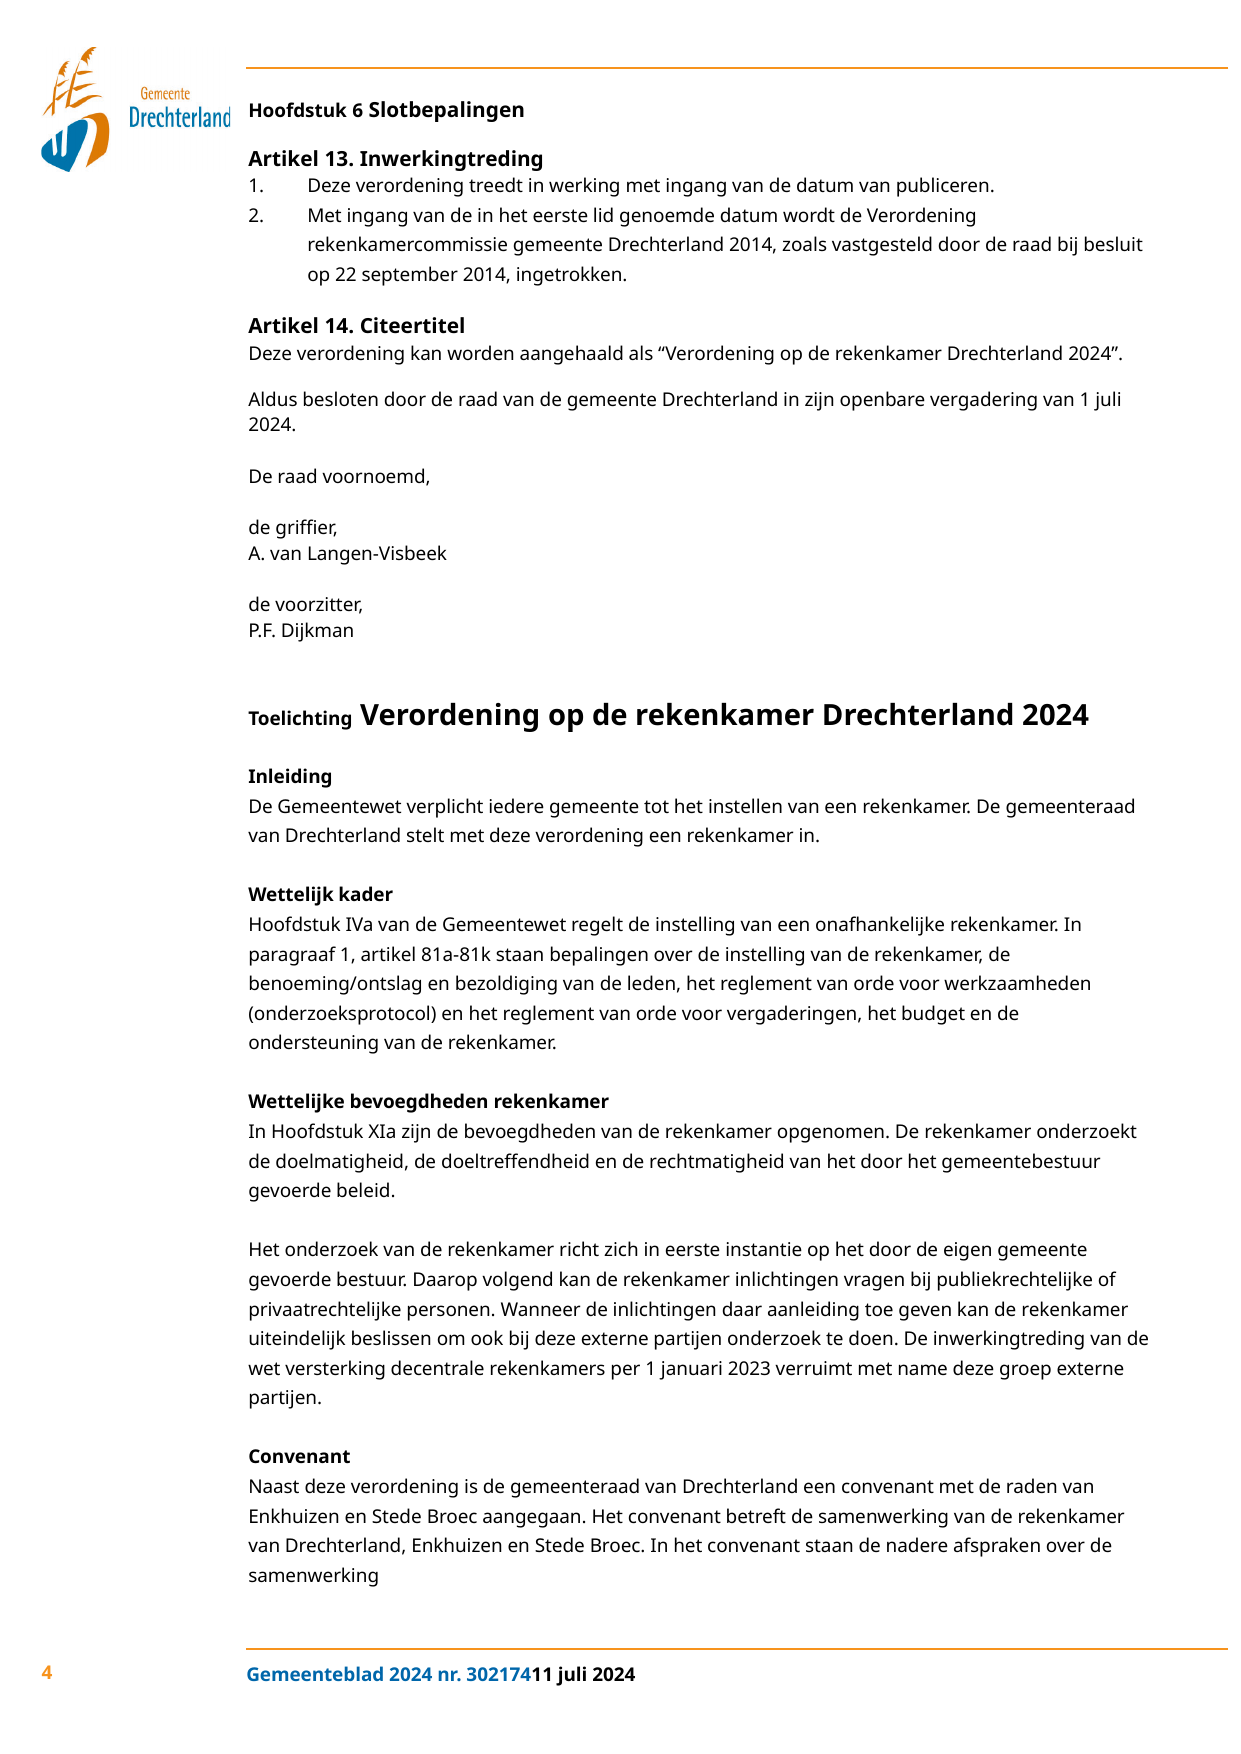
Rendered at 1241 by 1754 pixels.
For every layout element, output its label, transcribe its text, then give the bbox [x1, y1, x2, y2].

text Deze verordening kan worden aangehaald als “Verordening op de rekenkamer Drechterland 2024”. [248, 340, 1152, 366]
text In Hoofdstuk XIa zijn de bevoegdheden van de rekenkamer opgenomen. De rekenkamer onderzoekt de doelmatigheid, de doeltreffendheid en de rechtmatigheid van het door het gemeentebestuur gevoerde beleid. [248, 1118, 1152, 1203]
text Hoofdstuk 6 Slotbepalingen [248, 95, 1152, 123]
text Artikel 14. Citeertitel [248, 312, 1152, 340]
text de voorzitter, [248, 592, 1152, 617]
text Wettelijk kader [248, 882, 1152, 907]
text Wettelijke bevoegdheden rekenkamer [248, 1089, 1152, 1114]
text P.F. Dijkman [248, 617, 1152, 643]
text De Gemeentewet verplicht iedere gemeente tot het instellen van een rekenkamer. De gemeenteraad van Drechterland stelt met deze verordening een rekenkamer in. [248, 793, 1152, 848]
list Met ingang van de in het eerste lid genoemde datum wordt de Verordening rekenkamercommissie gemeente Drechterland 2014, zoals vastgesteld door de raad bij besluit op 22 september 2014, ingetrokken. [248, 202, 1152, 287]
text De raad voornoemd, [248, 463, 1152, 489]
text Inleiding [248, 763, 1152, 789]
text Hoofdstuk IVa van de Gemeentewet regelt de instelling van een onafhankelijke rekenkamer. In paragraaf 1, artikel 81a-81k staan bepalingen over de instelling van de rekenkamer, de benoeming/ontslag en bezoldiging van de leden, het reglement van orde voor werkzaamheden (onderzoeksprotocol) en het reglement van orde voor vergaderingen, het budget en de ondersteuning van de rekenkamer. [248, 911, 1152, 1055]
text de griffier, [248, 514, 1152, 540]
text Het onderzoek van de rekenkamer richt zich in eerste instantie op het door de eigen gemeente gevoerde bestuur. Daarop volgend kan de rekenkamer inlichtingen vragen bij publiekrechtelijke of privaatrechtelijke personen. Wanneer de inlichtingen daar aanleiding toe geven kan de rekenkamer uiteindelijk beslissen om ook bij deze externe partijen onderzoek te doen. De inwerkingtreding van de wet versterking decentrale rekenkamers per 1 januari 2023 verruimt met name deze groep externe partijen. [248, 1237, 1152, 1410]
picture [41, 158, 64, 172]
text Convenant [248, 1444, 1152, 1469]
text Artikel 13. Inwerkingtreding [248, 144, 1152, 172]
text Naast deze verordening is de gemeenteraad van Drechterland een convenant met de raden van Enkhuizen en Stede Broec aangegaan. Het convenant betreft de samenwerking van de rekenkamer van Drechterland, Enkhuizen en Stede Broec. In het convenant staan de nadere afspraken over de samenwerking [248, 1473, 1152, 1588]
picture [226, 115, 231, 124]
text Aldus besloten door de raad van de gemeente Drechterland in zijn openbare vergadering van 1 juli 2024. [248, 386, 1152, 437]
list Deze verordening treedt in werking met ingang van de datum van publiceren. [248, 172, 1152, 198]
picture [41, 47, 231, 172]
text Toelichting Verordening op de rekenkamer Drechterland 2024 [248, 694, 1152, 734]
text A. van Langen-Visbeek [248, 540, 1152, 566]
